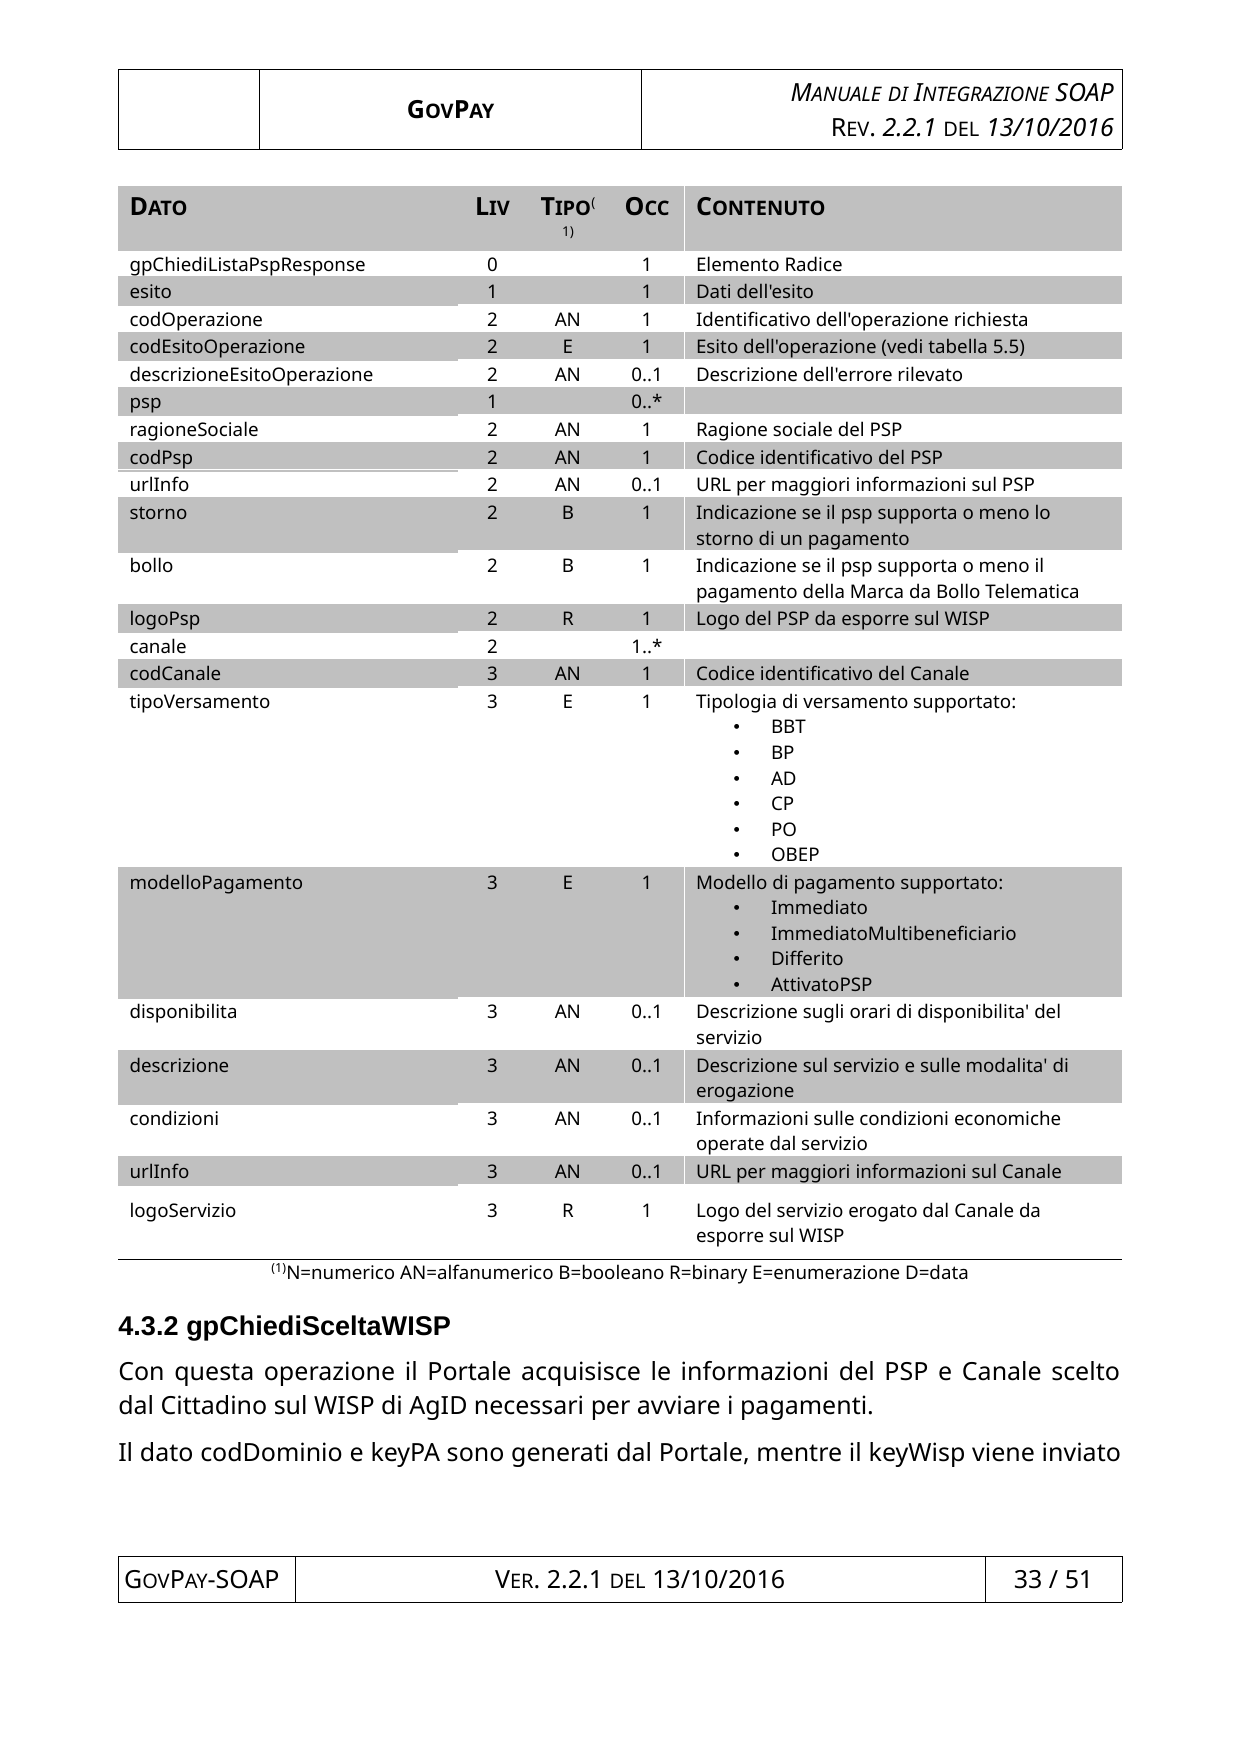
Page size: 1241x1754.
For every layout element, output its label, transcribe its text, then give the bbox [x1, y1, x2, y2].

table_cell Dati dell'esito [685, 276, 1122, 304]
table_cell psp [118, 389, 458, 414]
table_cell Contenuto [685, 186, 1122, 251]
table_cell modelloPagamento [118, 869, 458, 997]
table_cell Descrizione dell'errore rilevato [685, 359, 1122, 387]
table_cell Dato [118, 186, 458, 251]
table_cell 0..1 [609, 359, 684, 387]
table_cell URL per maggiori informazioni sul PSP [685, 470, 1122, 497]
table_cell 2 [458, 497, 526, 550]
table_cell B [526, 497, 609, 550]
table_cell 3 [458, 1050, 526, 1103]
table_cell codOperazione [118, 306, 458, 332]
table_cell Codice identificativo del PSP [685, 442, 1122, 469]
table_cell Tipologia di versamento supportato: BBT BP AD CP PO OBEP [685, 686, 1122, 867]
table_cell storno [118, 499, 458, 550]
subtitle gpChiediSceltaWISP [118, 1310, 1122, 1341]
table_cell 1 [458, 387, 526, 414]
table_cell R [526, 604, 609, 631]
table_cell 0..1 [609, 997, 684, 1050]
table_cell 3 [458, 1156, 526, 1184]
table_cell 1..* [609, 631, 684, 659]
table_cell [685, 631, 1122, 659]
table_cell bollo [118, 553, 458, 603]
table_cell Codice identificativo del Canale [685, 659, 1122, 686]
table_cell 1 [609, 659, 684, 686]
table_cell 1 [609, 442, 684, 469]
text Il dato codDominio e keyPA sono generati dal Portale, mentre il keyWisp viene inviato [118, 1434, 1122, 1468]
table_cell codCanale [118, 661, 458, 686]
table_cell 1 [609, 251, 684, 276]
table_cell Logo del servizio erogato dal Canale da esporre sul WISP [685, 1184, 1122, 1259]
table_cell Tipo(1) [526, 186, 609, 251]
table_cell Liv [458, 186, 526, 251]
table_cell R [526, 1184, 609, 1259]
table_cell URL per maggiori informazioni sul Canale [685, 1156, 1122, 1184]
table_cell 1 [609, 497, 684, 550]
table_cell AN [526, 659, 609, 686]
table_cell Ragione sociale del PSP [685, 414, 1122, 442]
table_cell 0..1 [609, 1050, 684, 1103]
table_cell 2 [458, 550, 526, 603]
table_cell [526, 387, 609, 414]
table_cell Logo del PSP da esporre sul WISP [685, 604, 1122, 631]
table_cell [526, 276, 609, 304]
table_cell Identificativo dell'operazione richiesta [685, 304, 1122, 332]
table_cell esito [118, 279, 458, 304]
table_cell 0 [458, 251, 526, 276]
table_cell Occ [609, 186, 684, 251]
table_cell 3 [458, 867, 526, 997]
table_cell AN [526, 470, 609, 497]
table_cell Modello di pagamento supportato: Immediato ImmediatoMultibeneficiario Differito AttivatoPSP [685, 867, 1122, 997]
table_cell gpChiediListaPspResponse [118, 251, 458, 276]
table_cell ragioneSociale [118, 416, 458, 442]
table_cell Informazioni sulle condizioni economiche operate dal servizio [685, 1103, 1122, 1156]
table_cell E [526, 686, 609, 867]
table_cell 2 [458, 470, 526, 497]
table_cell 2 [458, 414, 526, 442]
table_cell codEsitoOperazione [118, 334, 458, 359]
table_cell AN [526, 442, 609, 469]
text Con questa operazione il Portale acquisisce le informazioni del PSP e Canale scelto dal Cittadino sul WISP di AgID necessari per avviare i pagamenti. [118, 1354, 1122, 1422]
table_cell 1 [609, 414, 684, 442]
text (1)N=numerico AN=alfanumerico B=booleano R=binary E=enumerazione D=data [118, 1260, 1122, 1285]
table_cell 1 [609, 604, 684, 631]
table_cell 2 [458, 442, 526, 469]
table_cell 3 [458, 997, 526, 1050]
table_cell disponibilita [118, 999, 458, 1050]
table_cell AN [526, 1156, 609, 1184]
table_cell 2 [458, 304, 526, 332]
table_cell 3 [458, 686, 526, 867]
table_cell [526, 631, 609, 659]
table_cell urlInfo [118, 1158, 458, 1184]
table_cell logoServizio [118, 1186, 458, 1259]
table_cell descrizione [118, 1052, 458, 1103]
table_cell 1 [609, 867, 684, 997]
table_cell Indicazione se il psp supporta o meno il pagamento della Marca da Bollo Telematica [685, 550, 1122, 603]
table_cell 1 [609, 686, 684, 867]
table_cell AN [526, 304, 609, 332]
table_cell logoPsp [118, 606, 458, 631]
table_cell AN [526, 414, 609, 442]
table_cell Esito dell'operazione (vedi tabella 5.5) [685, 332, 1122, 359]
table_cell 1 [458, 276, 526, 304]
table_cell 1 [609, 304, 684, 332]
table_cell condizioni [118, 1105, 458, 1156]
table_cell descrizioneEsitoOperazione [118, 361, 458, 387]
table_cell 3 [458, 659, 526, 686]
table_cell AN [526, 359, 609, 387]
table_cell Indicazione se il psp supporta o meno lo storno di un pagamento [685, 497, 1122, 550]
table_cell 1 [609, 550, 684, 603]
table_cell 2 [458, 359, 526, 387]
table_cell urlInfo [118, 472, 458, 497]
table_cell codPsp [118, 444, 458, 469]
table_cell AN [526, 997, 609, 1050]
table_cell 1 [609, 332, 684, 359]
table_cell Descrizione sul servizio e sulle modalita' di erogazione [685, 1050, 1122, 1103]
table_cell Elemento Radice [685, 251, 1122, 276]
table_cell [526, 251, 609, 276]
table_cell 2 [458, 631, 526, 659]
table_cell 1 [609, 276, 684, 304]
table_cell 0..1 [609, 470, 684, 497]
table_cell 2 [458, 332, 526, 359]
table_cell AN [526, 1103, 609, 1156]
table_cell AN [526, 1050, 609, 1103]
table_cell 0..1 [609, 1103, 684, 1156]
table_cell canale [118, 633, 458, 659]
table_cell 0..* [609, 387, 684, 414]
table_cell 0..1 [609, 1156, 684, 1184]
table_cell E [526, 332, 609, 359]
table_cell tipoVersamento [118, 688, 458, 867]
table_cell 2 [458, 604, 526, 631]
table_cell 3 [458, 1184, 526, 1259]
table_cell E [526, 867, 609, 997]
table_cell 1 [609, 1184, 684, 1259]
table_cell B [526, 550, 609, 603]
table_cell Descrizione sugli orari di disponibilita' del servizio [685, 997, 1122, 1050]
table_cell [685, 387, 1122, 414]
table_cell 3 [458, 1103, 526, 1156]
